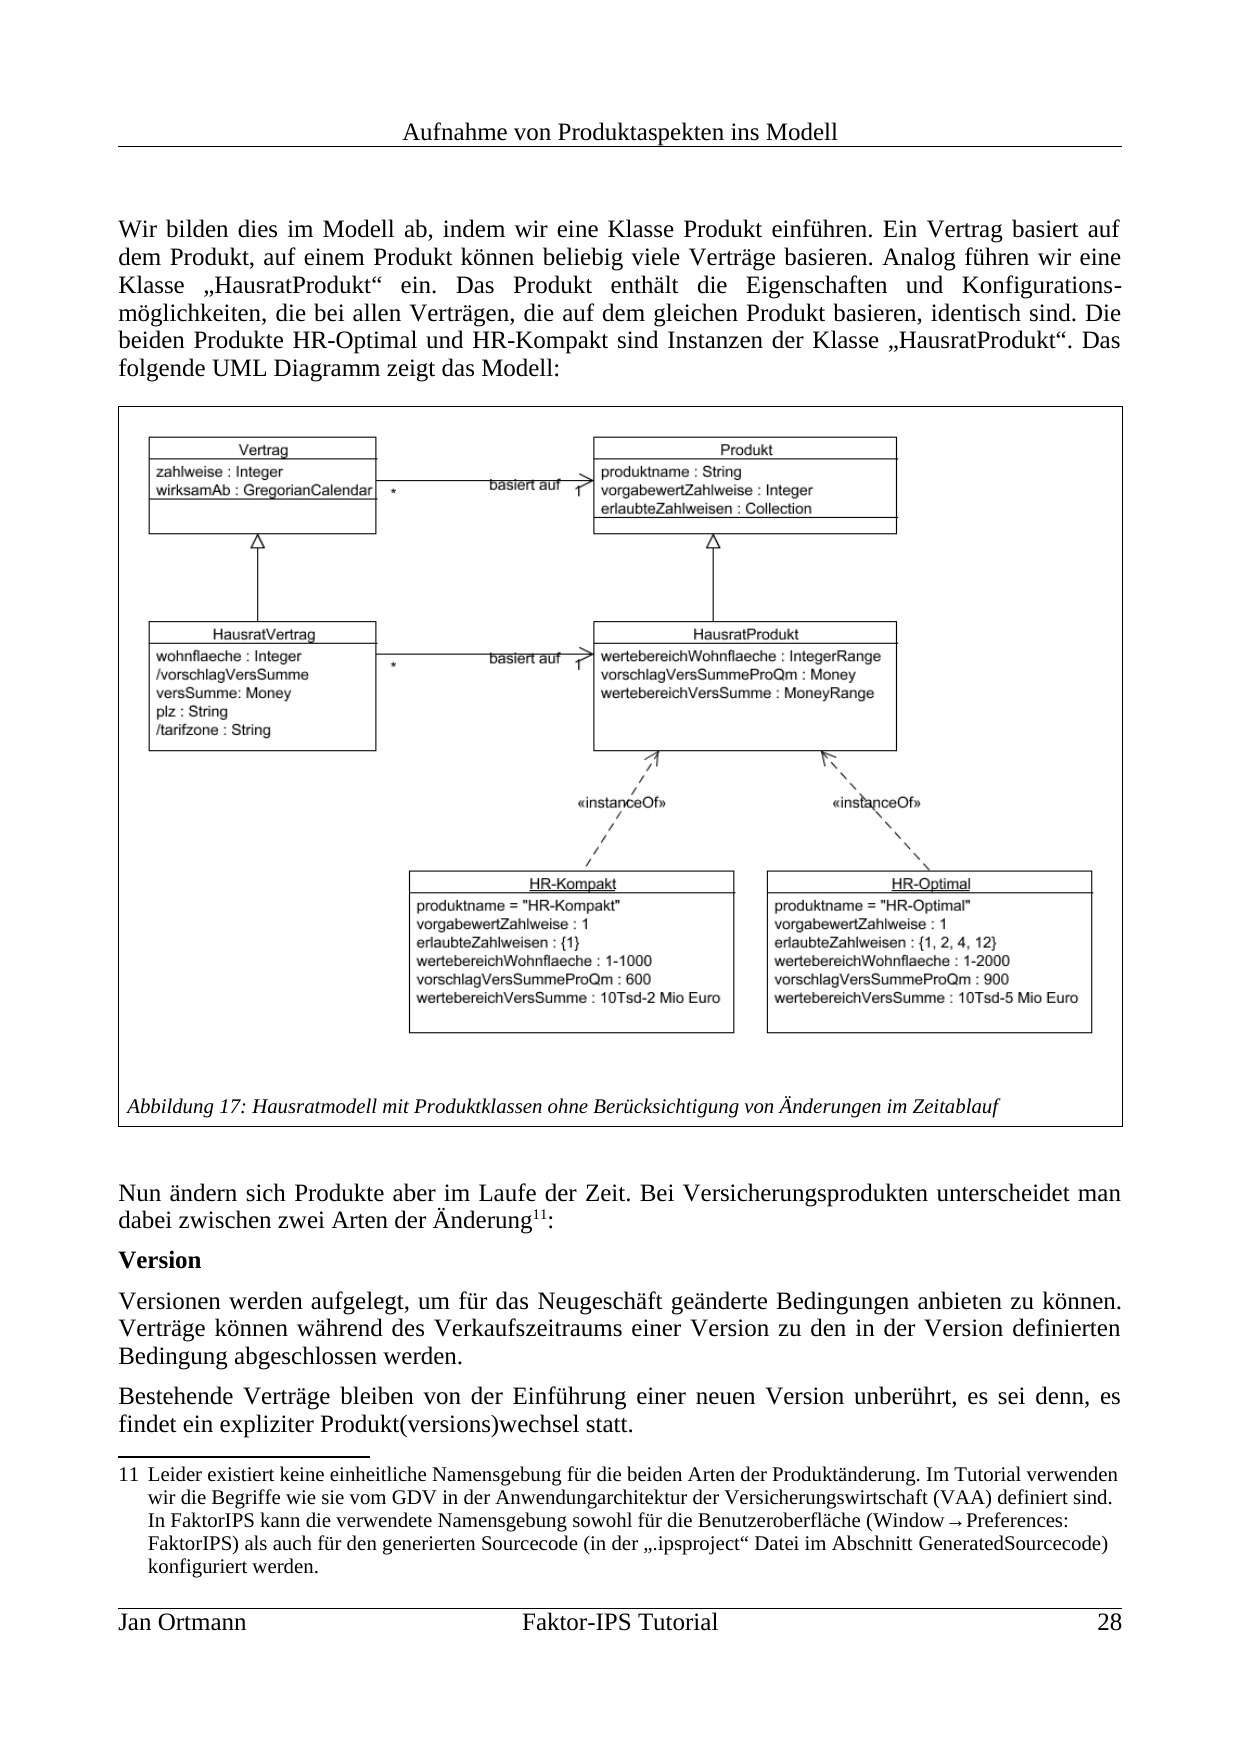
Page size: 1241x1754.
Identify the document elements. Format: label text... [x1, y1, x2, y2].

text Leider existiert keine einheitliche Namensgebung für die beiden Arten der Produktänderung. Im Tutorial verwenden wir die Begriffe wie sie vom GDV in der Anwendungarchitektur der Versicherungswirtschaft (VAA) definiert sind. In FaktorIPS kann die verwendete Namensgebung sowohl für die Benutzeroberfläche (Window→Preferences: FaktorIPS) als auch für den generierten Sourcecode (in der „.ipsproject“ Datei im Abschnitt GeneratedSourcecode) konfiguriert werden. [118, 1463, 1122, 1578]
text Abbildung 17: Hausratmodell mit Produktklassen ohne Berücksichtigung von Änderungen im Zeitablauf [127, 1094, 1113, 1118]
text Version [118, 1247, 1122, 1274]
picture [127, 415, 1113, 1055]
text Wir bilden dies im Modell ab, indem wir eine Klasse Produkt einführen. Ein Vertrag basiert auf dem Produkt, auf einem Produkt können beliebig viele Verträge basieren. Analog führen wir eine Klasse „HausratProdukt“ ein. Das Produkt enthält die Eigenschaften und Konfigurations­möglichkeiten, die bei allen Verträgen, die auf dem gleichen Produkt basieren, identisch sind. Die beiden Produkte HR-Optimal und HR-Kompakt sind Instanzen der Klasse „HausratProdukt“. Das folgende UML Diagramm zeigt das Modell: [118, 216, 1122, 382]
text Versionen werden aufgelegt, um für das Neugeschäft geänderte Bedingungen anbieten zu können. Verträge können während des Verkaufszeitraums einer Version zu den in der Version definierten Bedingung abgeschlossen werden. [118, 1287, 1122, 1370]
text Bestehende Verträge bleiben von der Einführung einer neuen Version unberührt, es sei denn, es findet ein expliziter Produkt(versions)wechsel statt. [118, 1382, 1122, 1438]
text Nun ändern sich Produkte aber im Laufe der Zeit. Bei Versicherungsprodukten unterscheidet man dabei zwischen zwei Arten der Änderung: [118, 1179, 1122, 1234]
